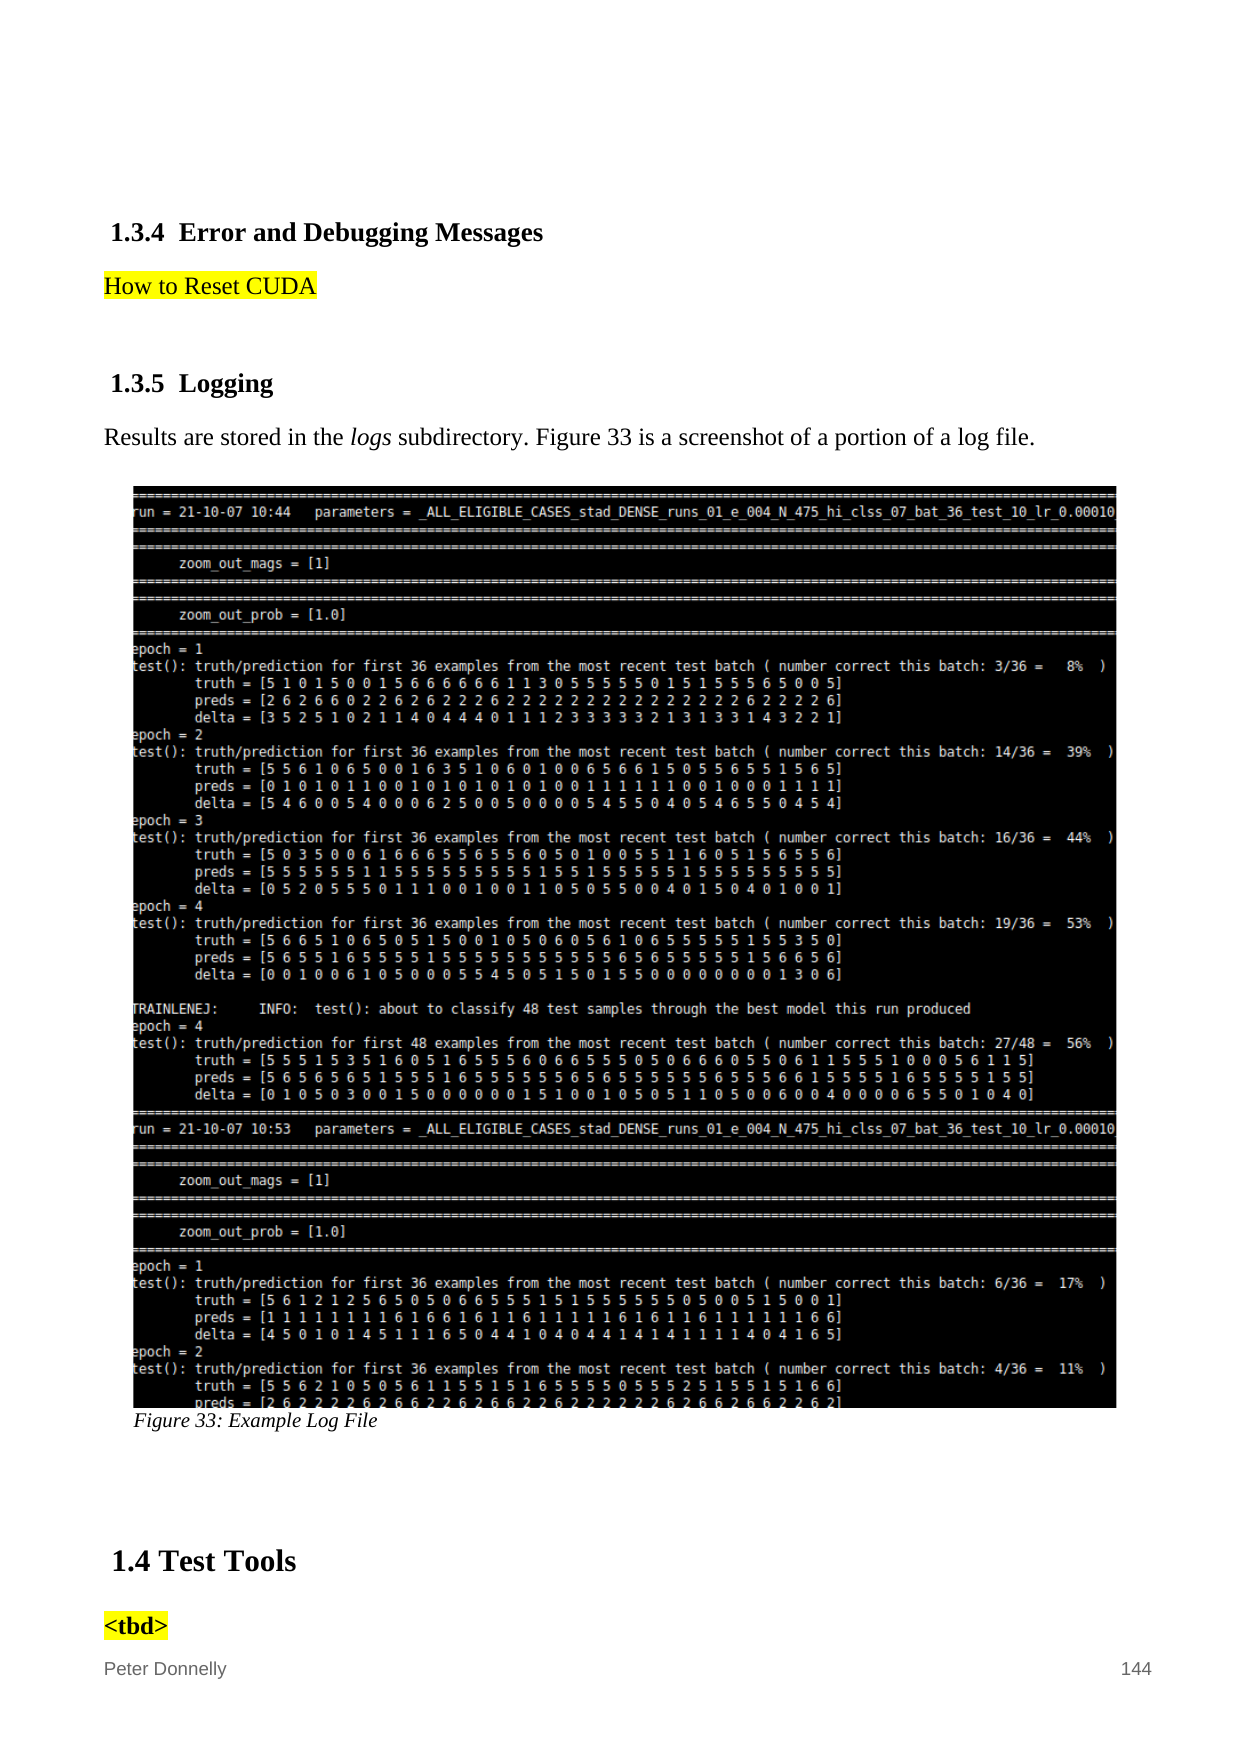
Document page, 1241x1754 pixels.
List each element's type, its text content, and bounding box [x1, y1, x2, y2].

text Figure 33: Example Log File [133, 1408, 1117, 1432]
subtitle Test Tools [103, 1542, 1146, 1578]
subtitle Logging [103, 367, 1146, 398]
subtitle Error and Debugging Messages [103, 216, 1146, 247]
text Results are stored in the logs subdirectory. Figure 33 is a screenshot of a portion of a log file. [103, 422, 1146, 451]
picture [133, 486, 1117, 1408]
text <tbd> [103, 1611, 1146, 1640]
text How to Reset CUDA [103, 271, 1146, 299]
